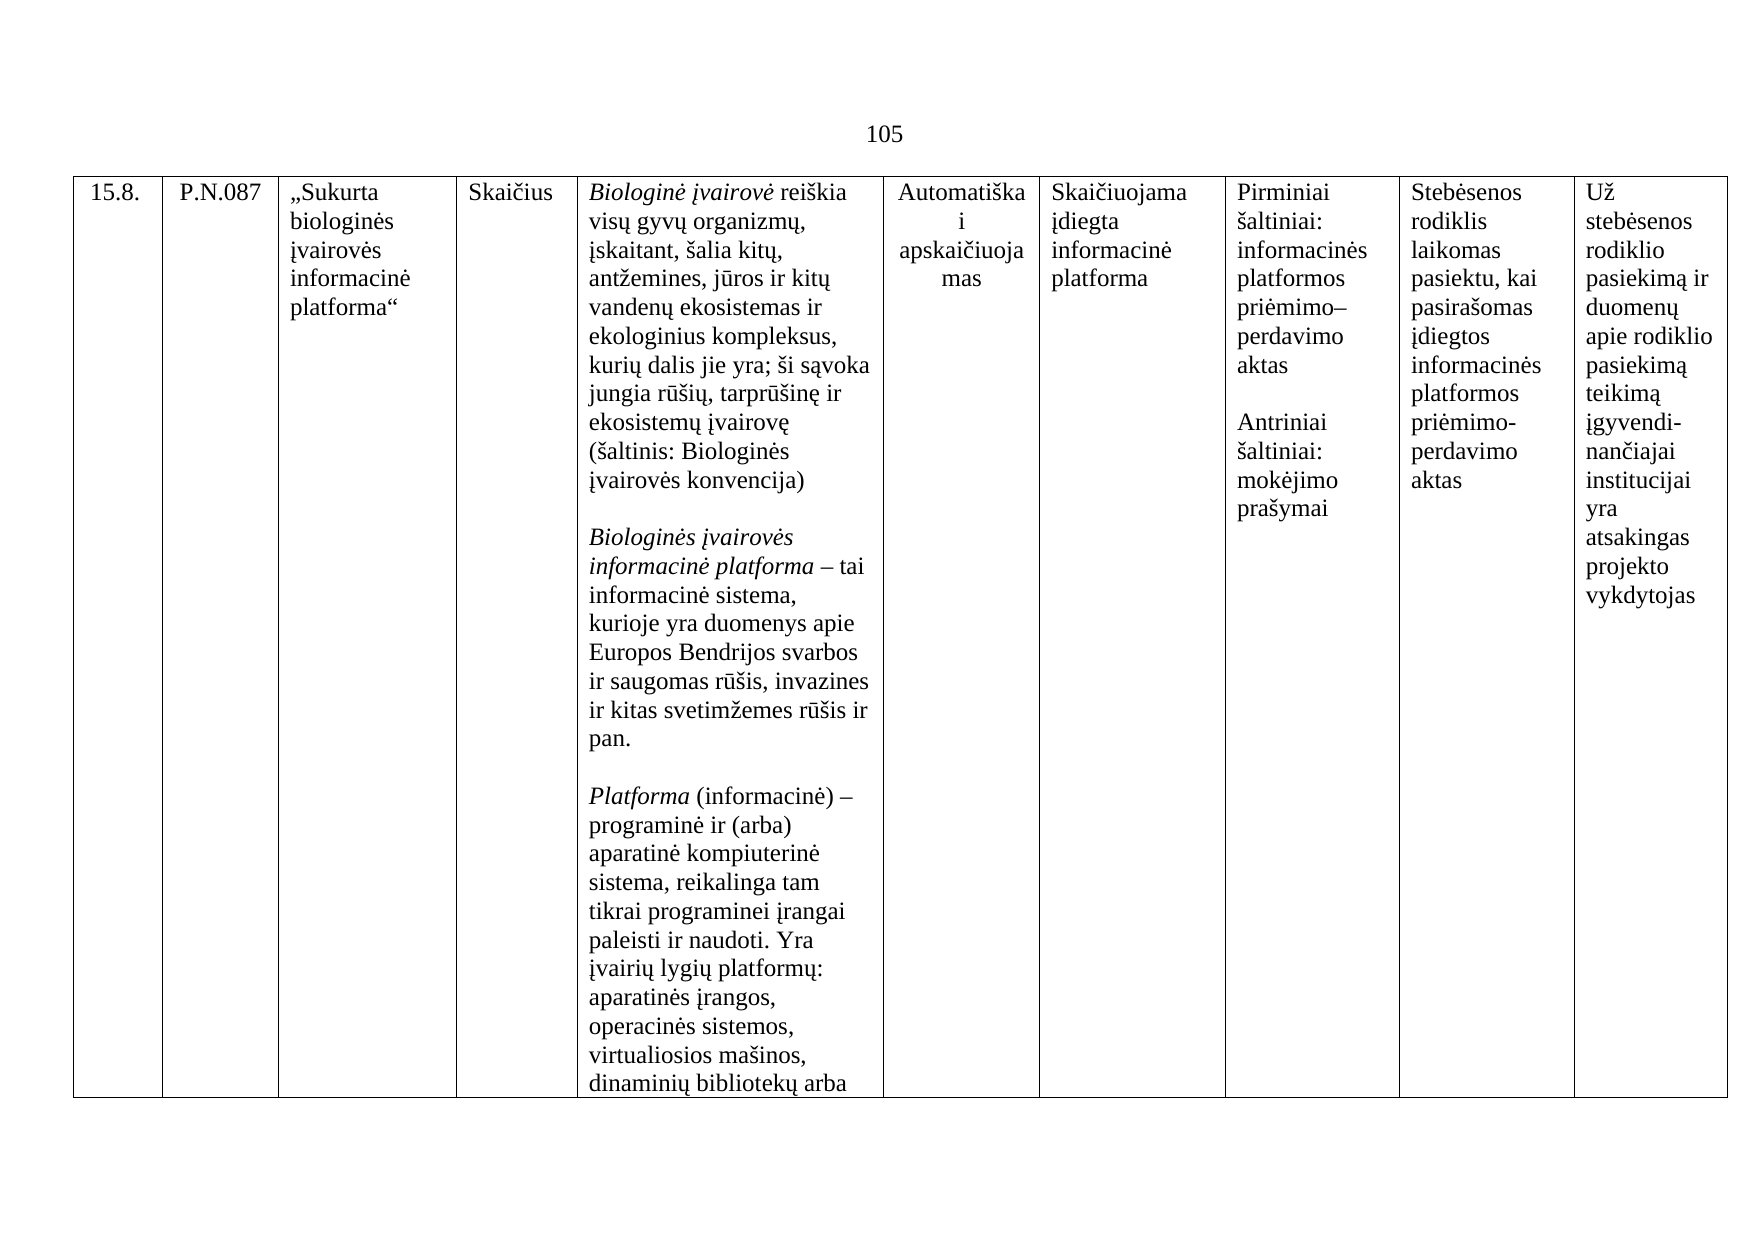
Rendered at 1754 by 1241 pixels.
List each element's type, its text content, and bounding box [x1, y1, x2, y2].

table_cell Stebėsenos rodiklis laikomas pasiektu, kai pasirašomas įdiegtos informacinės platformos priėmimo-perdavimo aktas [1400, 177, 1574, 1097]
table_cell „Sukurta biologinės įvairovės informacinė platforma“ [279, 177, 456, 1097]
table_cell Biologinė įvairovė reiškia visų gyvų organizmų, įskaitant, šalia kitų, antžemines, jūros ir kitų vandenų ekosistemas ir ekologinius kompleksus, kurių dalis jie yra; ši sąvoka jungia rūšių, tarprūšinę ir ekosistemų įvairovę (šaltinis: Biologinės įvairovės konvencija) Biologinės įvairovės informacinė platforma – tai informacinė sistema, kurioje yra duomenys apie Europos Bendrijos svarbos ir saugomas rūšis, invazines ir kitas svetimžemes rūšis ir pan. Platforma (informacinė) – programinė ir (arba) aparatinė kompiuterinė sistema, reikalinga tam tikrai programinei įrangai paleisti ir naudoti. Yra įvairių lygių platformų: aparatinės įrangos, operacinės sistemos, virtualiosios mašinos, dinaminių bibliotekų arba [578, 177, 883, 1097]
table_cell Pirminiai šaltiniai: informacinės platformos priėmimo–perdavimo aktas Antriniai šaltiniai: mokėjimo prašymai [1226, 177, 1399, 1097]
table_cell Skaičius [457, 177, 577, 1097]
table_cell Už stebėsenos rodiklio pasiekimą ir duomenų apie rodiklio pasiekimą teikimą įgyvendi-nančiajai institucijai yra atsakingas projekto vykdytojas [1575, 177, 1727, 1097]
table_cell P.N.087 [163, 177, 278, 1097]
table_cell Automatiškai apskaičiuojamas [884, 177, 1039, 1097]
table_cell 15.8. [74, 177, 162, 1097]
table_cell Skaičiuojama įdiegta informacinė platforma [1040, 177, 1225, 1097]
